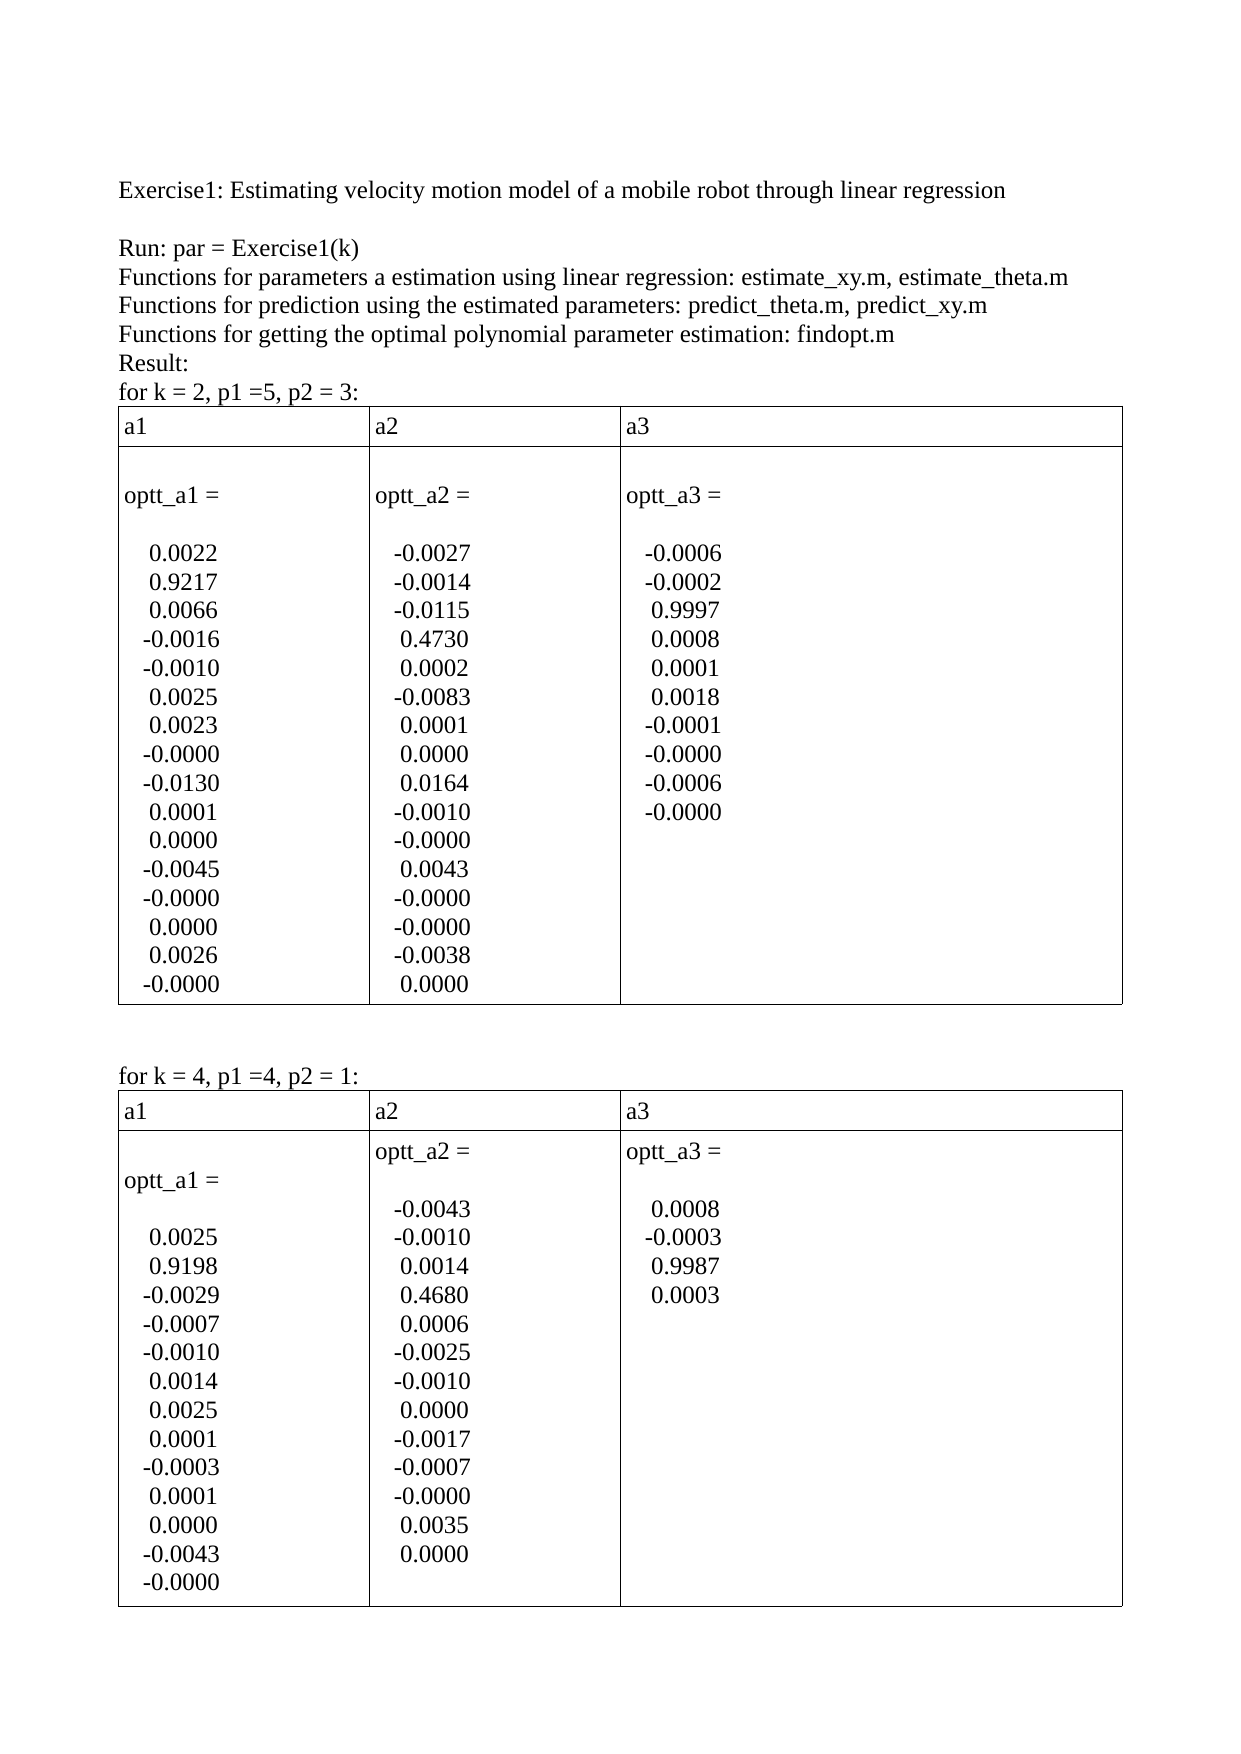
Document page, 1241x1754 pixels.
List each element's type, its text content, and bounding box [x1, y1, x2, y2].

table_cell optt_a1 = 0.0025 0.9198 -0.0029 -0.0007 -0.0010 0.0014 0.0025 0.0001 -0.0003 0.0001 0.0000 -0.0043 -0.0000 [119, 1131, 369, 1606]
table_cell optt_a3 = 0.0008 -0.0003 0.9987 0.0003 [621, 1131, 1122, 1606]
table_header a1 [119, 1091, 369, 1130]
table_cell optt_a1 = 0.0022 0.9217 0.0066 -0.0016 -0.0010 0.0025 0.0023 -0.0000 -0.0130 0.0001 0.0000 -0.0045 -0.0000 0.0000 0.0026 -0.0000 [119, 447, 369, 1004]
table_header a1 [119, 407, 369, 446]
text for k = 2, p1 =5, p2 = 3: [118, 377, 1122, 406]
text for k = 4, p1 =4, p2 = 1: [118, 1061, 1122, 1090]
table_cell optt_a2 = -0.0043 -0.0010 0.0014 0.4680 0.0006 -0.0025 -0.0010 0.0000 -0.0017 -0.0007 -0.0000 0.0035 0.0000 [370, 1131, 620, 1606]
table_header a2 [370, 1091, 620, 1130]
text Functions for prediction using the estimated parameters: predict_theta.m, predict_xy.m [118, 291, 1122, 319]
table_header a2 [370, 407, 620, 446]
text Result: [118, 348, 1122, 377]
text Run: par = Exercise1(k) [118, 233, 1122, 262]
text Functions for getting the optimal polynomial parameter estimation: findopt.m [118, 319, 1122, 348]
table_cell optt_a2 = -0.0027 -0.0014 -0.0115 0.4730 0.0002 -0.0083 0.0001 0.0000 0.0164 -0.0010 -0.0000 0.0043 -0.0000 -0.0000 -0.0038 0.0000 [370, 447, 620, 1004]
table_header a3 [621, 407, 1122, 446]
table_header a3 [621, 1091, 1122, 1130]
text Exercise1: Estimating velocity motion model of a mobile robot through linear regression [118, 176, 1122, 204]
text Functions for parameters a estimation using linear regression: estimate_xy.m, estimate_theta.m [118, 262, 1122, 291]
table_cell optt_a3 = -0.0006 -0.0002 0.9997 0.0008 0.0001 0.0018 -0.0001 -0.0000 -0.0006 -0.0000 [621, 447, 1122, 1004]
